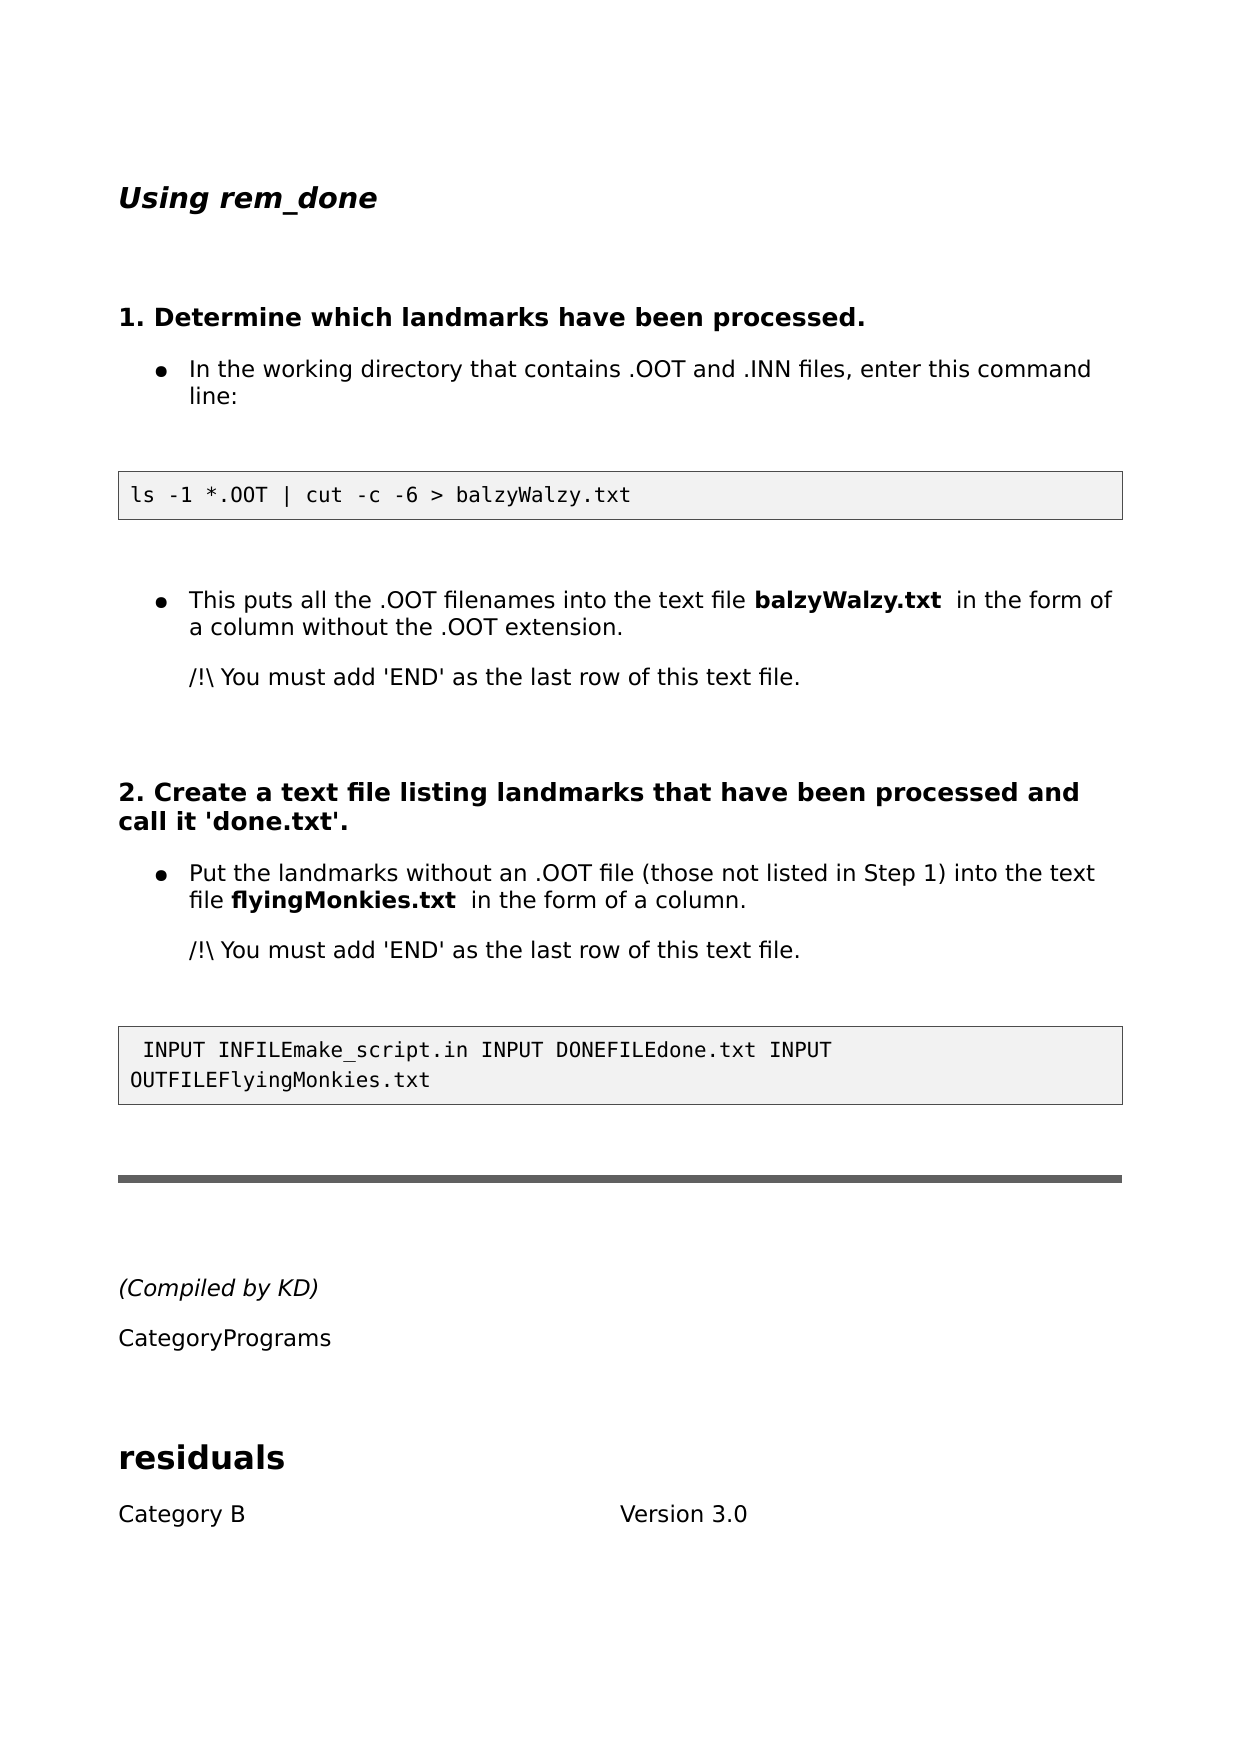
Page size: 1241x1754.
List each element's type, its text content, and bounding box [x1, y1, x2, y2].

text INPUT INFILEmake_script.in INPUT DONEFILEdone.txt INPUT OUTFILEFlyingMonkies.txt [119, 1027, 1122, 1104]
list Put the landmarks without an .OOT file (those not listed in Step 1) into the text file flyingMonkies.txt in the form of a column. [153, 861, 1122, 914]
list /!\ You must add 'END' as the last row of this text file. [153, 937, 1122, 964]
text CategoryPrograms [118, 1325, 1122, 1352]
table_header Version 3.0 [620, 1489, 1122, 1539]
list This puts all the .OOT filenames into the text file balzyWalzy.txt in the form of a column without the .OOT extension. [153, 587, 1122, 641]
list /!\ You must add 'END' as the last row of this text file. [153, 664, 1122, 691]
table_header Category B [118, 1489, 620, 1539]
text (Compiled by KD) [118, 1275, 1122, 1302]
subtitle 1. Determine which landmarks have been processed. [118, 303, 1122, 332]
subtitle residuals [118, 1439, 1122, 1477]
subtitle Using rem_done [118, 182, 1122, 215]
text ls -1 *.OOT | cut -c -6 > balzyWalzy.txt [119, 472, 1122, 519]
subtitle 2. Create a text file listing landmarks that have been processed and call it 'done.txt'. [118, 778, 1122, 836]
list In the working directory that contains .OOT and .INN files, enter this command line: [153, 356, 1122, 409]
